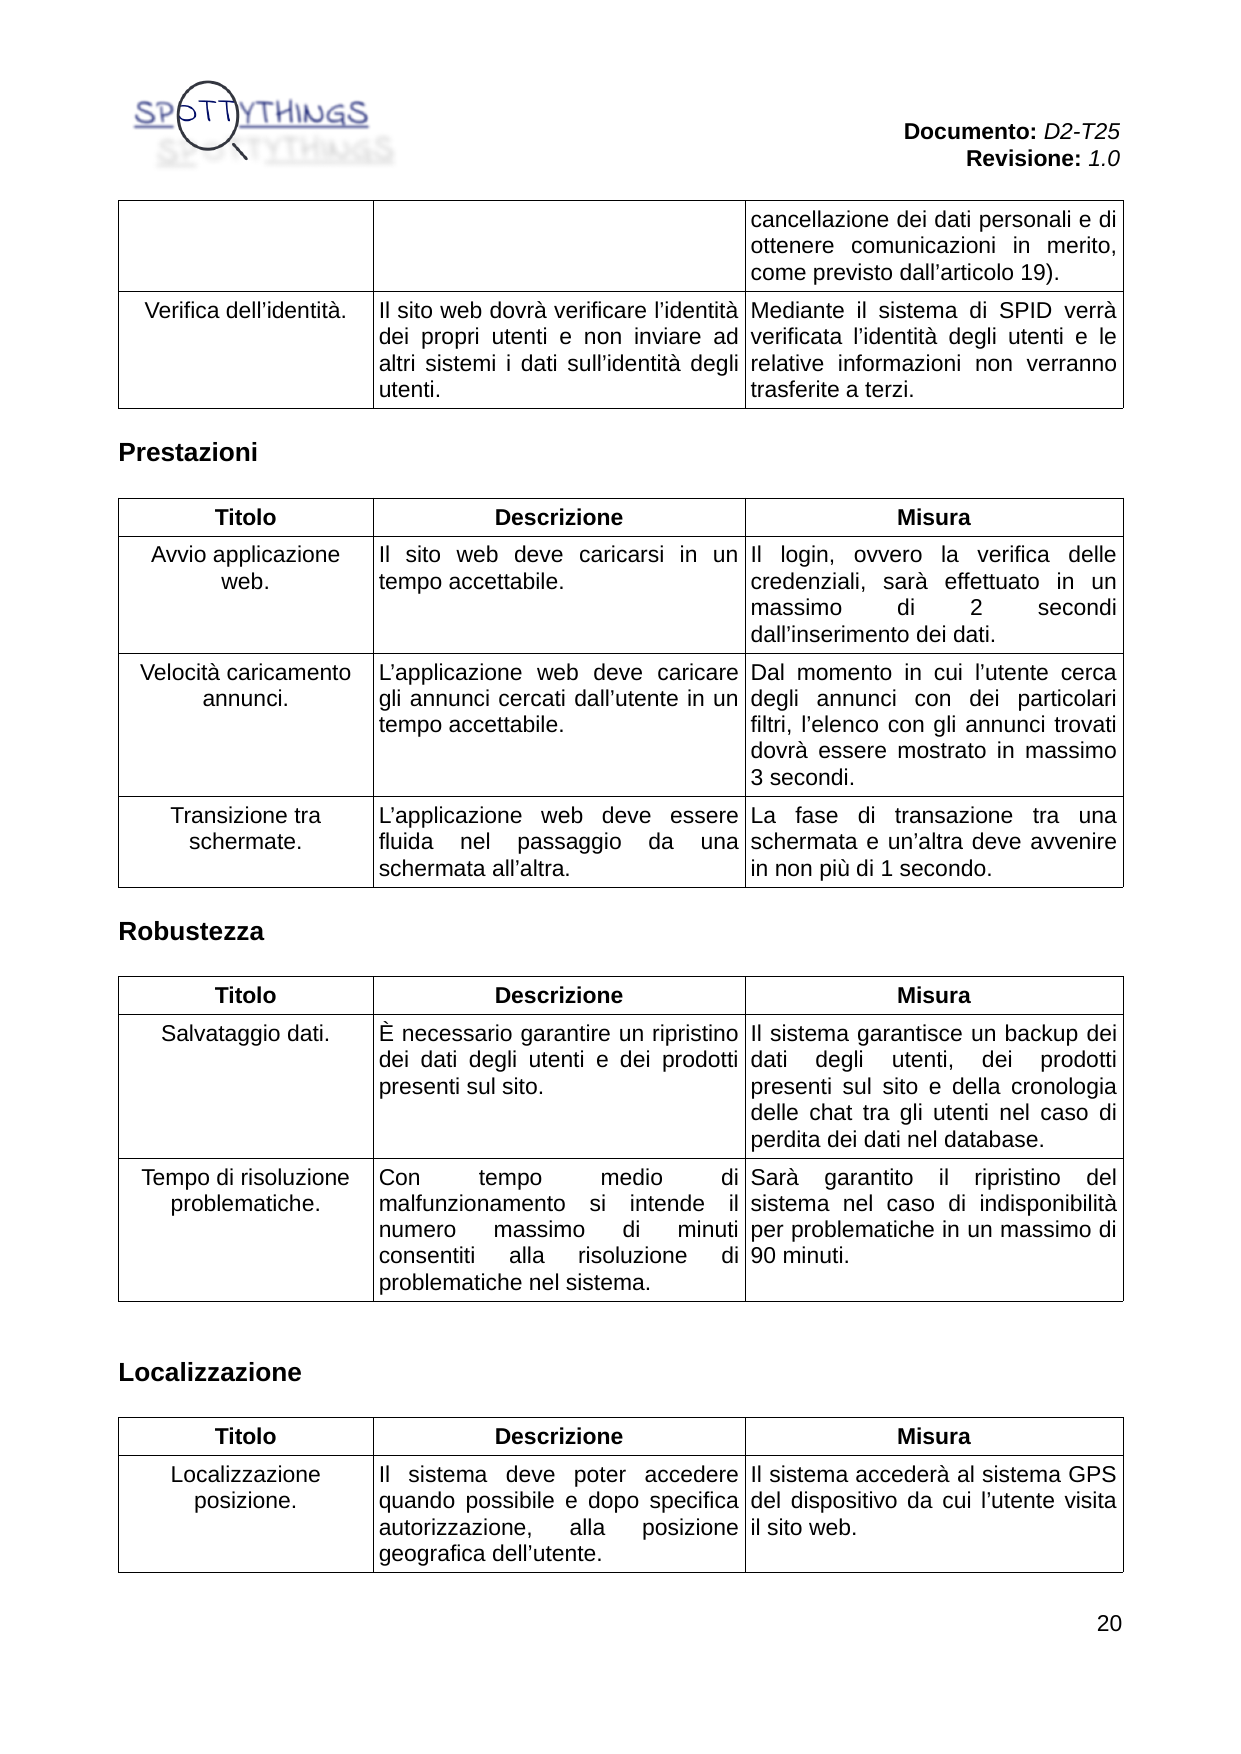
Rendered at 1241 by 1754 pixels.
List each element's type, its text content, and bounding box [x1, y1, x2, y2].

table_cell Avvio applicazione web. [119, 537, 373, 653]
table_cell Verifica dell’identità. [119, 292, 373, 408]
table_cell L’applicazione web deve caricare gli annunci cercati dall’utente in un tempo accettabile. [374, 654, 745, 796]
subtitle Localizzazione [118, 1357, 1122, 1387]
table_cell Con tempo medio di malfunzionamento si intende il numero massimo di minuti consentiti alla risoluzione di problematiche nel sistema. [374, 1159, 745, 1301]
table_cell Il sito web dovrà verificare l’identità dei propri utenti e non inviare ad altri sistemi i dati sull’identità degli utenti. [374, 292, 745, 408]
table_cell [119, 201, 373, 291]
table_cell Transizione tra schermate. [119, 797, 373, 887]
table_cell Sarà garantito il ripristino del sistema nel caso di indisponibilità per problematiche in un massimo di 90 minuti. [746, 1159, 1123, 1301]
table_cell Dal momento in cui l’utente cerca degli annunci con dei particolari filtri, l’elenco con gli annunci trovati dovrà essere mostrato in massimo 3 secondi. [746, 654, 1123, 796]
table_cell Il sito web deve caricarsi in un tempo accettabile. [374, 537, 745, 653]
table_cell [374, 201, 745, 291]
table_cell Il login, ovvero la verifica delle credenziali, sarà effettuato in un massimo di 2 secondi dall’inserimento dei dati. [746, 537, 1123, 653]
table_header Descrizione [374, 499, 745, 536]
table_cell Salvataggio dati. [119, 1015, 373, 1158]
picture [123, 73, 399, 187]
table_cell Il sistema accederà al sistema GPS del dispositivo da cui l’utente visita il sito web. [746, 1456, 1123, 1572]
table_header Titolo [119, 1418, 373, 1455]
table_cell È necessario garantire un ripristino dei dati degli utenti e dei prodotti presenti sul sito. [374, 1015, 745, 1158]
table_cell La fase di transazione tra una schermata e un’altra deve avvenire in non più di 1 secondo. [746, 797, 1123, 887]
table_cell Velocità caricamento annunci. [119, 654, 373, 796]
table_header Misura [746, 499, 1123, 536]
table_header Titolo [119, 977, 373, 1014]
table_header Misura [746, 1418, 1123, 1455]
table_header Descrizione [374, 977, 745, 1014]
table_cell Tempo di risoluzione problematiche. [119, 1159, 373, 1301]
table_cell Il sistema deve poter accedere quando possibile e dopo specifica autorizzazione, alla posizione geografica dell’utente. [374, 1456, 745, 1572]
table_cell cancellazione dei dati personali e di ottenere comunicazioni in merito, come previsto dall’articolo 19). [746, 201, 1123, 291]
table_cell Mediante il sistema di SPID verrà verificata l’identità degli utenti e le relative informazioni non verranno trasferite a terzi. [746, 292, 1123, 408]
table_header Titolo [119, 499, 373, 536]
subtitle Robustezza [118, 916, 1122, 946]
table_cell Localizzazione posizione. [119, 1456, 373, 1572]
table_header Misura [746, 977, 1123, 1014]
table_cell Il sistema garantisce un backup dei dati degli utenti, dei prodotti presenti sul sito e della cronologia delle chat tra gli utenti nel caso di perdita dei dati nel database. [746, 1015, 1123, 1158]
table_header Descrizione [374, 1418, 745, 1455]
table_cell L’applicazione web deve essere fluida nel passaggio da una schermata all’altra. [374, 797, 745, 887]
subtitle Prestazioni [118, 437, 1122, 467]
